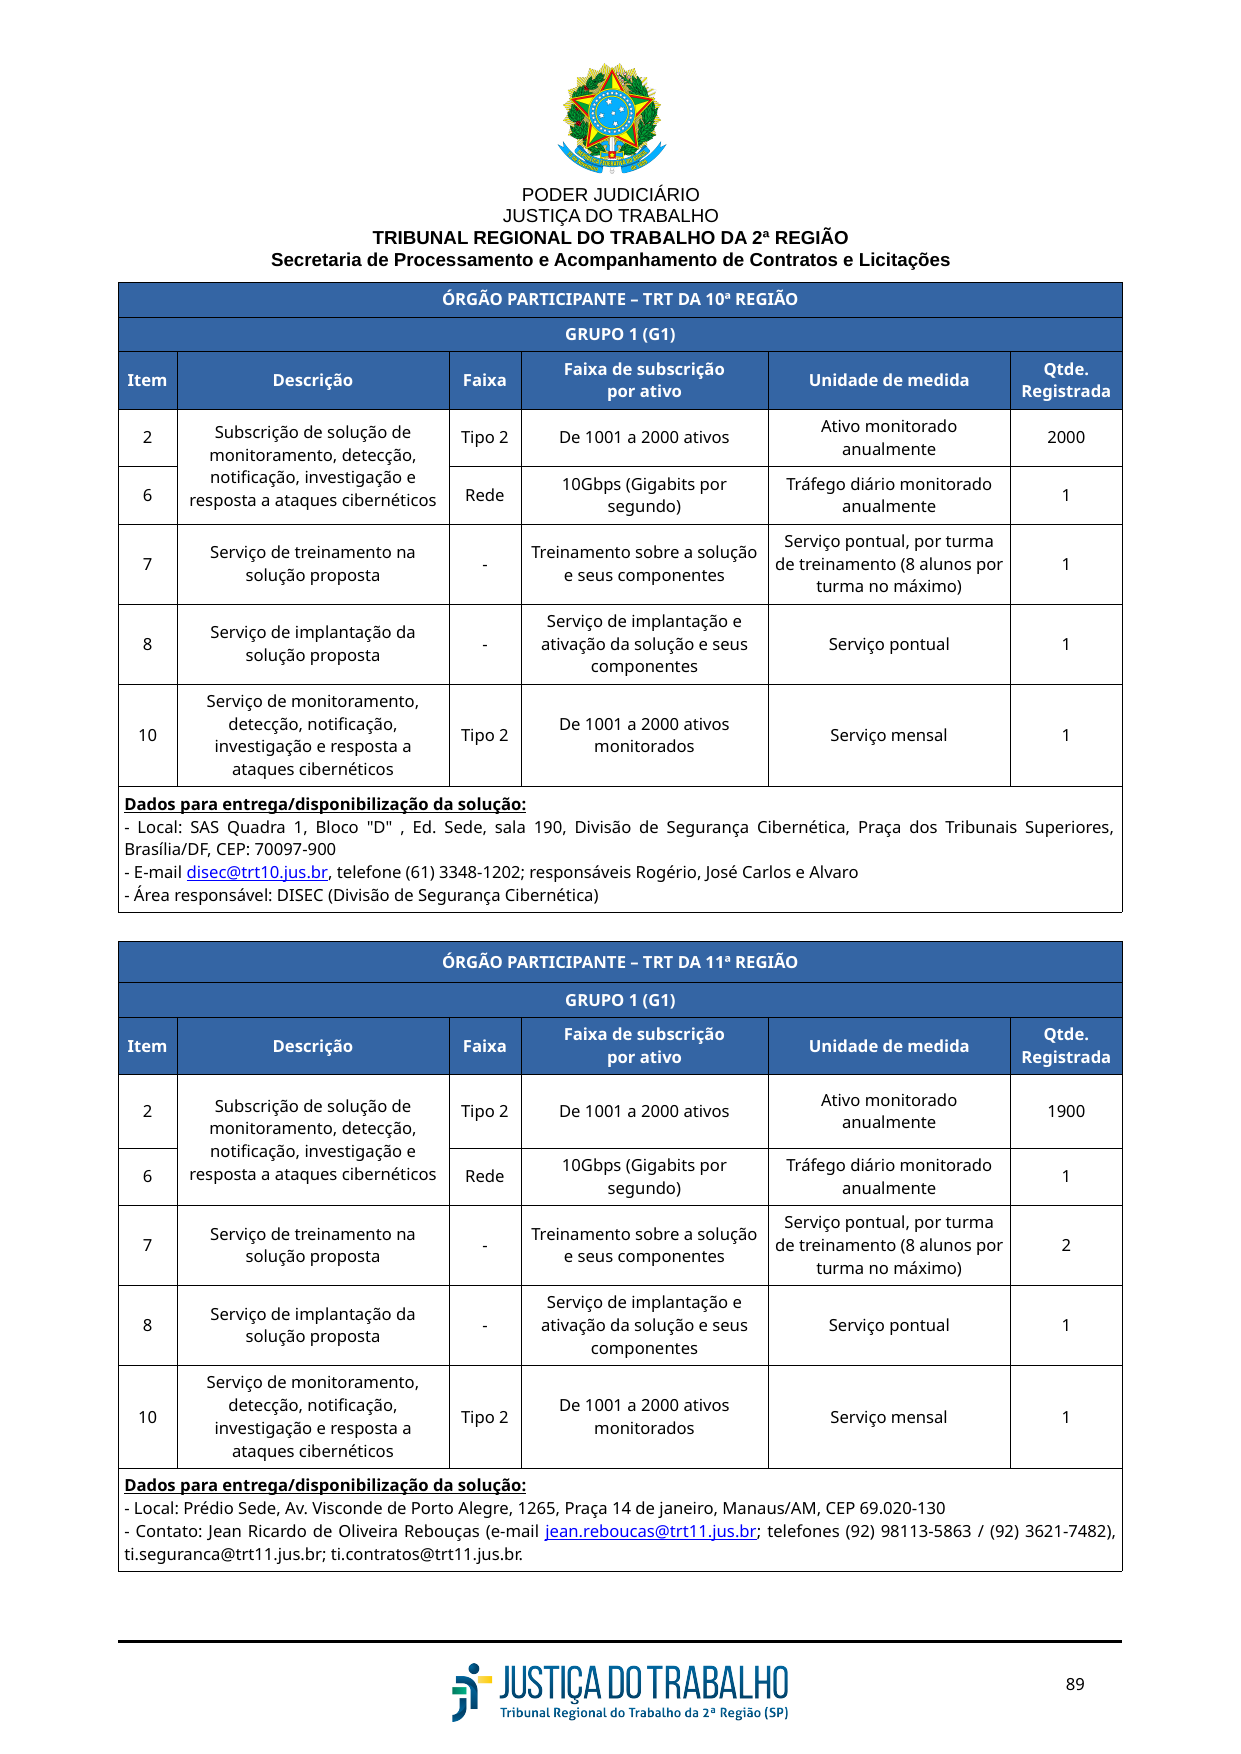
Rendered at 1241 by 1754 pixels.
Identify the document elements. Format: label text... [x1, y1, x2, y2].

table_cell Descrição [178, 1018, 449, 1074]
table_cell 10 [119, 1366, 177, 1468]
table_cell 1 [1011, 1149, 1122, 1205]
table_cell Tráfego diário monitorado anualmente [769, 1149, 1010, 1205]
table_cell Tipo 2 [450, 685, 521, 786]
table_cell De 1001 a 2000 ativos [522, 1075, 768, 1147]
table_cell Subscrição de solução de monitoramento, detecção, notificação, investigação e resposta a ataques cibernéticos [178, 1075, 449, 1205]
table_cell Tipo 2 [450, 1366, 521, 1468]
table_cell Rede [450, 467, 521, 523]
picture [452, 1663, 788, 1722]
table_cell De 1001 a 2000 ativos [522, 410, 768, 466]
table_cell 1900 [1011, 1075, 1122, 1147]
table_cell Item [119, 352, 177, 409]
table_cell Faixa [450, 352, 521, 409]
table_cell 2000 [1011, 410, 1122, 466]
table_cell Serviço de implantação da solução proposta [178, 605, 449, 684]
table_cell 7 [119, 1206, 177, 1285]
table_header ÓRGÃO PARTICIPANTE – TRT DA 10ª REGIÃO [119, 283, 1122, 317]
table_cell 10Gbps (Gigabits por segundo) [522, 467, 768, 523]
table_cell Unidade de medida [769, 352, 1010, 409]
table_cell 1 [1011, 467, 1122, 523]
table_cell 10Gbps (Gigabits por segundo) [522, 1149, 768, 1205]
table_cell Qtde. Registrada [1011, 352, 1122, 409]
table_cell - [450, 1206, 521, 1285]
table_cell 8 [119, 1286, 177, 1365]
table_cell Faixa [450, 1018, 521, 1074]
table_cell Serviço de treinamento na solução proposta [178, 1206, 449, 1285]
table_cell Serviço de implantação da solução proposta [178, 1286, 449, 1365]
table_cell 2 [119, 1075, 177, 1147]
table_cell 1 [1011, 525, 1122, 603]
table_cell De 1001 a 2000 ativos monitorados [522, 1366, 768, 1468]
table_cell Unidade de medida [769, 1018, 1010, 1074]
table_cell - [450, 605, 521, 684]
table_cell - [450, 525, 521, 603]
table_cell Faixa de subscrição por ativo [522, 1018, 768, 1074]
table_cell 1 [1011, 605, 1122, 684]
table_cell Serviço pontual [769, 605, 1010, 684]
table_cell Treinamento sobre a solução e seus componentes [522, 525, 768, 603]
table_cell Qtde. Registrada [1011, 1018, 1122, 1074]
table_cell Rede [450, 1149, 521, 1205]
table_cell 6 [119, 1149, 177, 1205]
table_cell Serviço mensal [769, 685, 1010, 786]
table_cell 6 [119, 467, 177, 523]
table_cell 1 [1011, 1286, 1122, 1365]
table_cell Serviço mensal [769, 1366, 1010, 1468]
table_cell Serviço de implantação e ativação da solução e seus componentes [522, 605, 768, 684]
table_cell Serviço de treinamento na solução proposta [178, 525, 449, 603]
table_cell Ativo monitorado anualmente [769, 410, 1010, 466]
table_cell Dados para entrega/disponibilização da solução: - Local: SAS Quadra 1, Bloco "D" , Ed. Sede, sala 190, Divisão de Segurança Cibernética, Praça dos Tribunais Superiores, Brasília/DF, CEP: 70097-900 - E-mail disec@trt10.jus.br, telefone (61) 3348-1202; responsáveis Rogério, José Carlos e Alvaro - Área responsável: DISEC (Divisão de Segurança Cibernética) [119, 787, 1122, 912]
table_cell Serviço pontual [769, 1286, 1010, 1365]
table_cell Serviço pontual, por turma de treinamento (8 alunos por turma no máximo) [769, 525, 1010, 603]
table_header ÓRGÃO PARTICIPANTE – TRT DA 11ª REGIÃO [119, 942, 1122, 982]
table_cell Treinamento sobre a solução e seus componentes [522, 1206, 768, 1285]
table_cell Serviço de implantação e ativação da solução e seus componentes [522, 1286, 768, 1365]
table_cell 2 [119, 410, 177, 466]
table_cell 8 [119, 605, 177, 684]
table_cell Dados para entrega/disponibilização da solução: - Local: Prédio Sede, Av. Visconde de Porto Alegre, 1265, Praça 14 de janeiro, Manaus/AM, CEP 69.020-130 - Contato: Jean Ricardo de Oliveira Rebouças (e-mail jean.reboucas@trt11.jus.br; telefones (92) 98113-5863 / (92) 3621-7482), ti.seguranca@trt11.jus.br; ti.contratos@trt11.jus.br. [119, 1469, 1122, 1571]
table_cell Descrição [178, 352, 449, 409]
table_cell 7 [119, 525, 177, 603]
table_cell Tipo 2 [450, 1075, 521, 1147]
table_cell GRUPO 1 (G1) [119, 983, 1122, 1017]
table_cell Tráfego diário monitorado anualmente [769, 467, 1010, 523]
table_cell Faixa de subscrição por ativo [522, 352, 768, 409]
table_cell Serviço de monitoramento, detecção, notificação, investigação e resposta a ataques cibernéticos [178, 685, 449, 786]
table_cell 2 [1011, 1206, 1122, 1285]
table_cell 10 [119, 685, 177, 786]
table_cell - [450, 1286, 521, 1365]
table_cell Serviço de monitoramento, detecção, notificação, investigação e resposta a ataques cibernéticos [178, 1366, 449, 1468]
table_cell 1 [1011, 685, 1122, 786]
table_cell Tipo 2 [450, 410, 521, 466]
table_cell Item [119, 1018, 177, 1074]
table_cell Subscrição de solução de monitoramento, detecção, notificação, investigação e resposta a ataques cibernéticos [178, 410, 449, 523]
table_cell Serviço pontual, por turma de treinamento (8 alunos por turma no máximo) [769, 1206, 1010, 1285]
table_cell Ativo monitorado anualmente [769, 1075, 1010, 1147]
table_cell De 1001 a 2000 ativos monitorados [522, 685, 768, 786]
table_cell GRUPO 1 (G1) [119, 318, 1122, 351]
table_cell 1 [1011, 1366, 1122, 1468]
